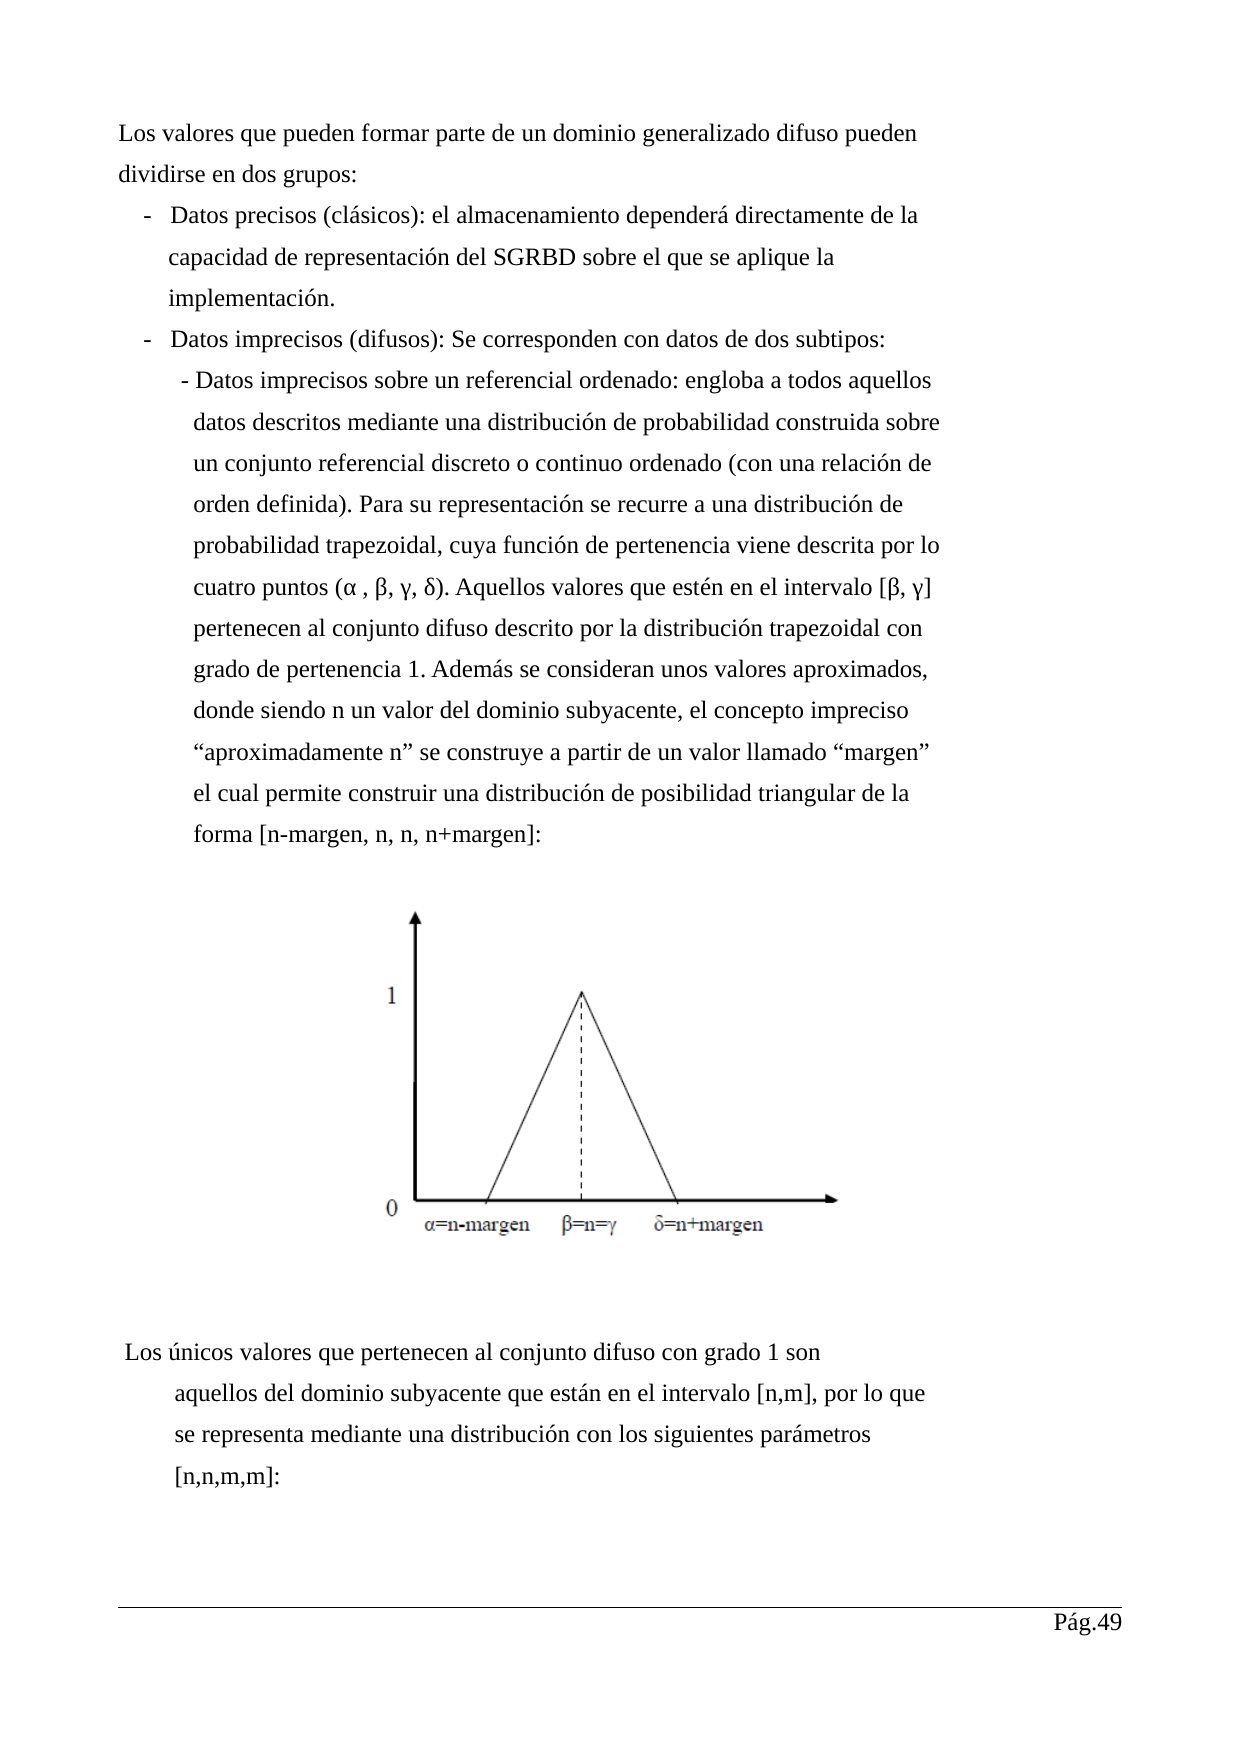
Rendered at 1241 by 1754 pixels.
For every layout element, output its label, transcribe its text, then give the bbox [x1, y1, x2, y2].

text - Datos imprecisos sobre un referencial ordenado: engloba a todos aquellos [118, 366, 1122, 394]
text se representa mediante una distribución con los siguientes parámetros [118, 1419, 1122, 1448]
picture [364, 901, 876, 1255]
text “aproximadamente n” se construye a partir de un valor llamado “margen” [118, 737, 1122, 766]
text grado de pertenencia 1. Además se consideran unos valores aproximados, [118, 654, 1122, 683]
text pertenecen al conjunto difuso descrito por la distribución trapezoidal con [118, 613, 1122, 642]
text donde siendo n un valor del dominio subyacente, el concepto impreciso [118, 696, 1122, 724]
text el cual permite construir una distribución de posibilidad triangular de la [118, 778, 1122, 807]
text Los únicos valores que pertenecen al conjunto difuso con grado 1 son [118, 1337, 1122, 1366]
text implementación. [118, 283, 1122, 312]
text aquellos del dominio subyacente que están en el intervalo [n,m], por lo que [118, 1378, 1122, 1407]
text capacidad de representación del SGRBD sobre el que se aplique la [118, 242, 1122, 271]
text orden definida). Para su representación se recurre a una distribución de [118, 489, 1122, 518]
text forma [n-margen, n, n, n+margen]: [118, 819, 1122, 848]
text cuatro puntos (α , β, γ, δ). Aquellos valores que estén en el intervalo [β, γ] [118, 572, 1122, 601]
text [n,n,m,m]: [118, 1461, 1122, 1489]
text datos descritos mediante una distribución de probabilidad construida sobre [118, 407, 1122, 436]
text probabilidad trapezoidal, cuya función de pertenencia viene descrita por lo [118, 531, 1122, 559]
text un conjunto referencial discreto o continuo ordenado (con una relación de [118, 448, 1122, 477]
text - Datos precisos (clásicos): el almacenamiento dependerá directamente de la [118, 201, 1122, 229]
text Los valores que pueden formar parte de un dominio generalizado difuso pueden [118, 118, 1122, 147]
text dividirse en dos grupos: [118, 159, 1122, 188]
text - Datos imprecisos (difusos): Se corresponden con datos de dos subtipos: [118, 324, 1122, 353]
